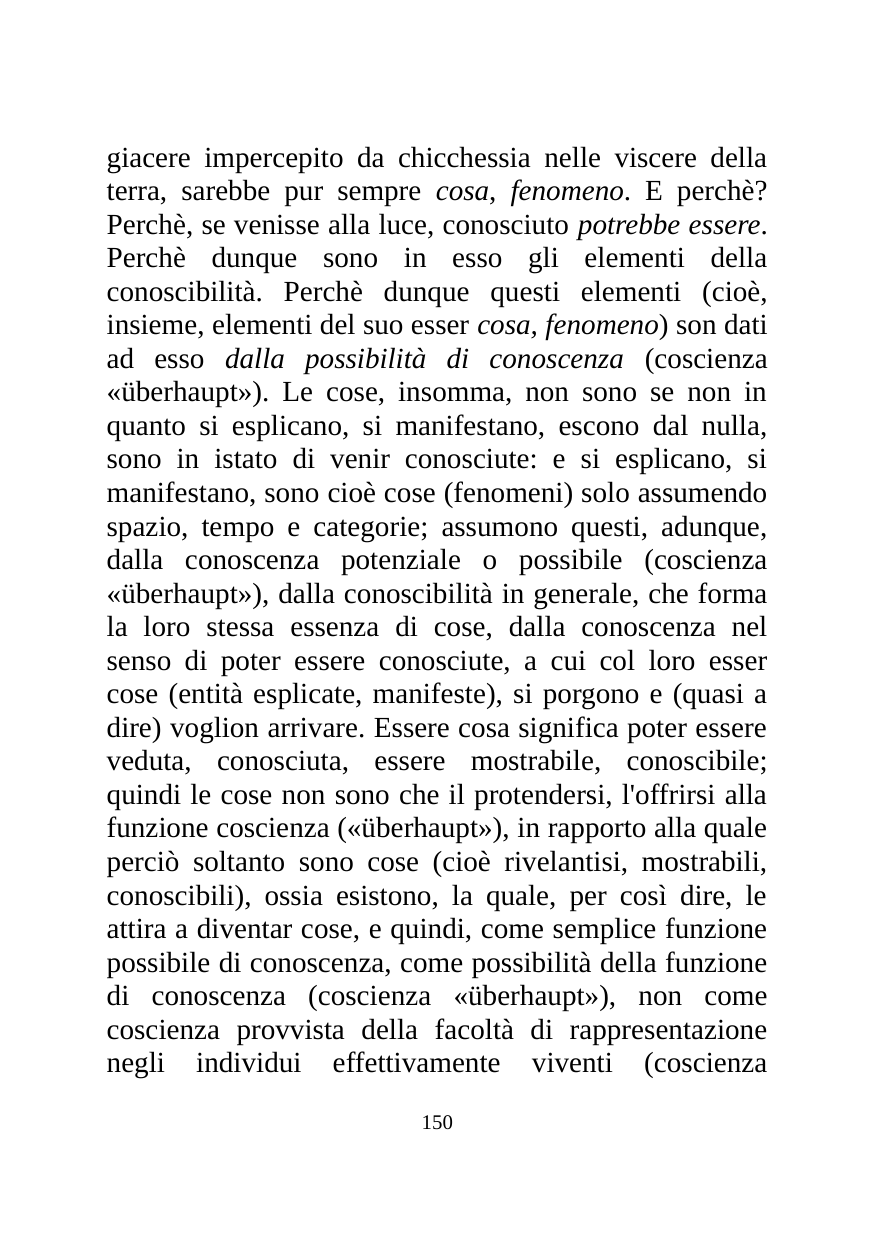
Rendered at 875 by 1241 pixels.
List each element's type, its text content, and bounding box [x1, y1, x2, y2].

text giacere impercepito da chicchessia nelle viscere della terra, sarebbe pur sempre cosa, fenomeno. E perchè? Perchè, se venisse alla luce, conosciuto potrebbe essere. Perchè dunque sono in esso gli elementi della conoscibilità. Perchè dunque questi elementi (cioè, insieme, elementi del suo esser cosa, fenomeno) son dati ad esso dalla possibilità di conoscenza (coscienza «überhaupt»). Le cose, insomma, non sono se non in quanto si esplicano, si manifestano, escono dal nulla, sono in istato di venir conosciute: e si esplicano, si manifestano, sono cioè cose (fenomeni) solo assumendo spazio, tempo e categorie; assumono questi, adunque, dalla conoscenza potenziale o possibile (coscienza «überhaupt»), dalla conoscibilità in generale, che forma la loro stessa essenza di cose, dalla conoscenza nel senso di poter essere conosciute, a cui col loro esser cose (entità esplicate, manifeste), si porgono e (quasi a dire) voglion arrivare. Essere cosa significa poter essere veduta, conosciuta, essere mostrabile, conoscibile; quindi le cose non sono che il protendersi, l'offrirsi alla funzione coscienza («überhaupt»), in rapporto alla quale perciò soltanto sono cose (cioè rivelantisi, mostrabili, conoscibili), ossia esistono, la quale, per così dire, le attira a diventar cose, e quindi, come semplice funzione possibile di conoscenza, come possibilità della funzione di conoscenza (coscienza «überhaupt»), non come coscienza provvista della facoltà di rappresentazione negli individui effettivamente viventi (coscienza [106, 140, 768, 1079]
